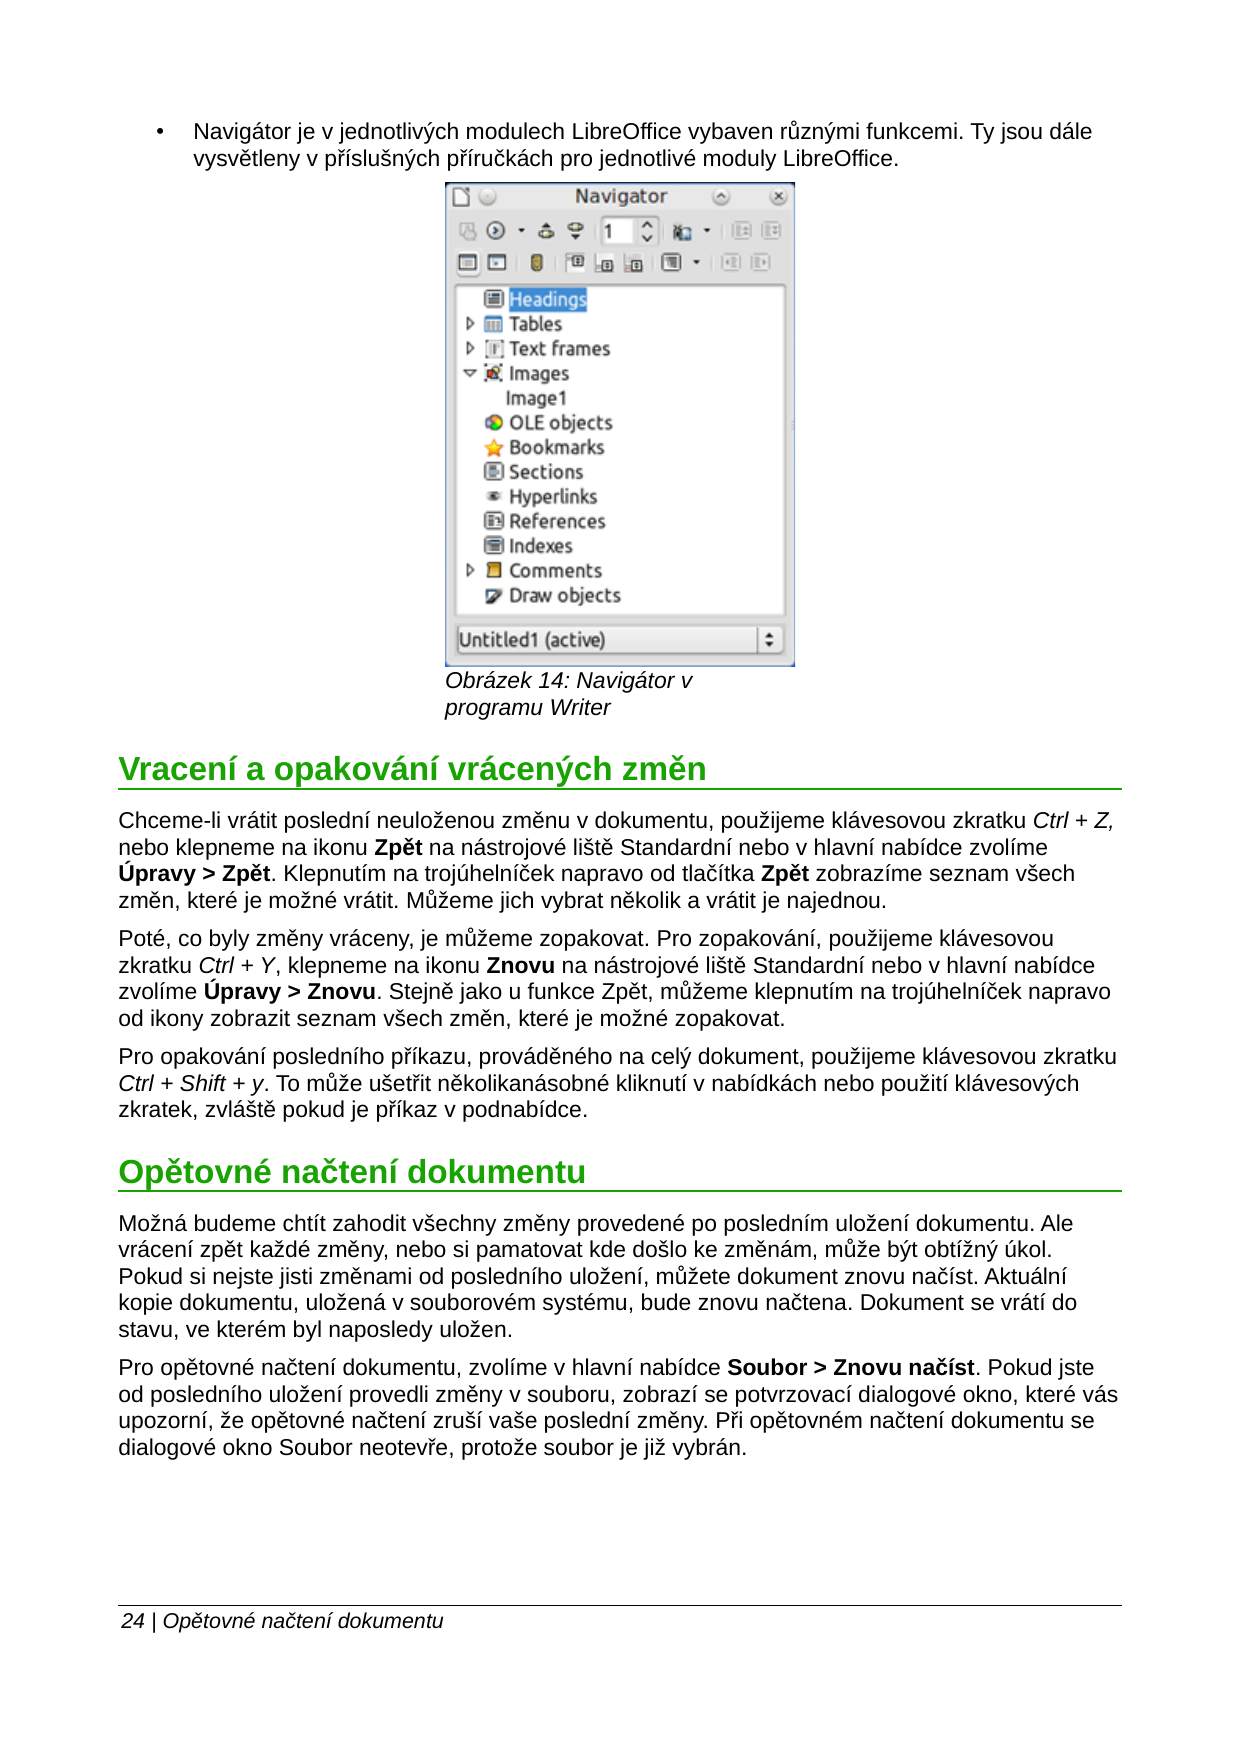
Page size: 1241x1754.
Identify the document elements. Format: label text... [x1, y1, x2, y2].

text Poté, co byly změny vráceny, je můžeme zopakovat. Pro zopakování, použijeme klávesovou zkratku Ctrl + Y, klepneme na ikonu Znovu na nástrojové liště Standardní nebo v hlavní nabídce zvolíme Úpravy > Znovu. Stejně jako u funkce Zpět, můžeme klepnutím na trojúhelníček napravo od ikony zobrazit seznam všech změn, které je možné zopakovat. [118, 925, 1122, 1031]
subtitle Vracení a opakování vrácených změn [118, 749, 1122, 788]
text Obrázek 14: Navigátor v programu Writer [445, 667, 795, 720]
text Pro opětovné načtení dokumentu, zvolíme v hlavní nabídce Soubor > Znovu načíst. Pokud jste od posledního uložení provedli změny v souboru, zobrazí se potvrzovací dialogové okno, které vás upozorní, že opětovné načtení zruší vaše poslední změny. Při opětovném načtení dokumentu se dialogové okno Soubor neotevře, protože soubor je již vybrán. [118, 1354, 1122, 1460]
list Navigátor je v jednotlivých modulech LibreOffice vybaven různými funkcemi. Ty jsou dále vysvětleny v příslušných příručkách pro jednotlivé moduly LibreOffice. [156, 118, 1122, 171]
text Možná budeme chtít zahodit všechny změny provedené po posledním uložení dokumentu. Ale vrácení zpět každé změny, nebo si pamatovat kde došlo ke změnám, může být obtížný úkol. Pokud si nejste jisti změnami od posledního uložení, můžete dokument znovu načíst. Aktuální kopie dokumentu, uložená v souborovém systému, bude znovu načtena. Dokument se vrátí do stavu, ve kterém byl naposledy uložen. [118, 1210, 1122, 1342]
text Chceme-li vrátit poslední neuloženou změnu v dokumentu, použijeme klávesovou zkratku Ctrl + Z, nebo klepneme na ikonu Zpět na nástrojové liště Standardní nebo v hlavní nabídce zvolíme Úpravy > Zpět. Klepnutím na trojúhelníček napravo od tlačítka Zpět zobrazíme seznam všech změn, které je možné vrátit. Můžeme jich vybrat několik a vrátit je najednou. [118, 807, 1122, 913]
subtitle Opětovné načtení dokumentu [118, 1152, 1122, 1190]
picture [445, 182, 796, 667]
text Pro opakování posledního příkazu, prováděného na celý dokument, použijeme klávesovou zkratku Ctrl + Shift + y. To může ušetřit několikanásobné kliknutí v nabídkách nebo použití klávesových zkratek, zvláště pokud je příkaz v podnabídce. [118, 1043, 1122, 1122]
